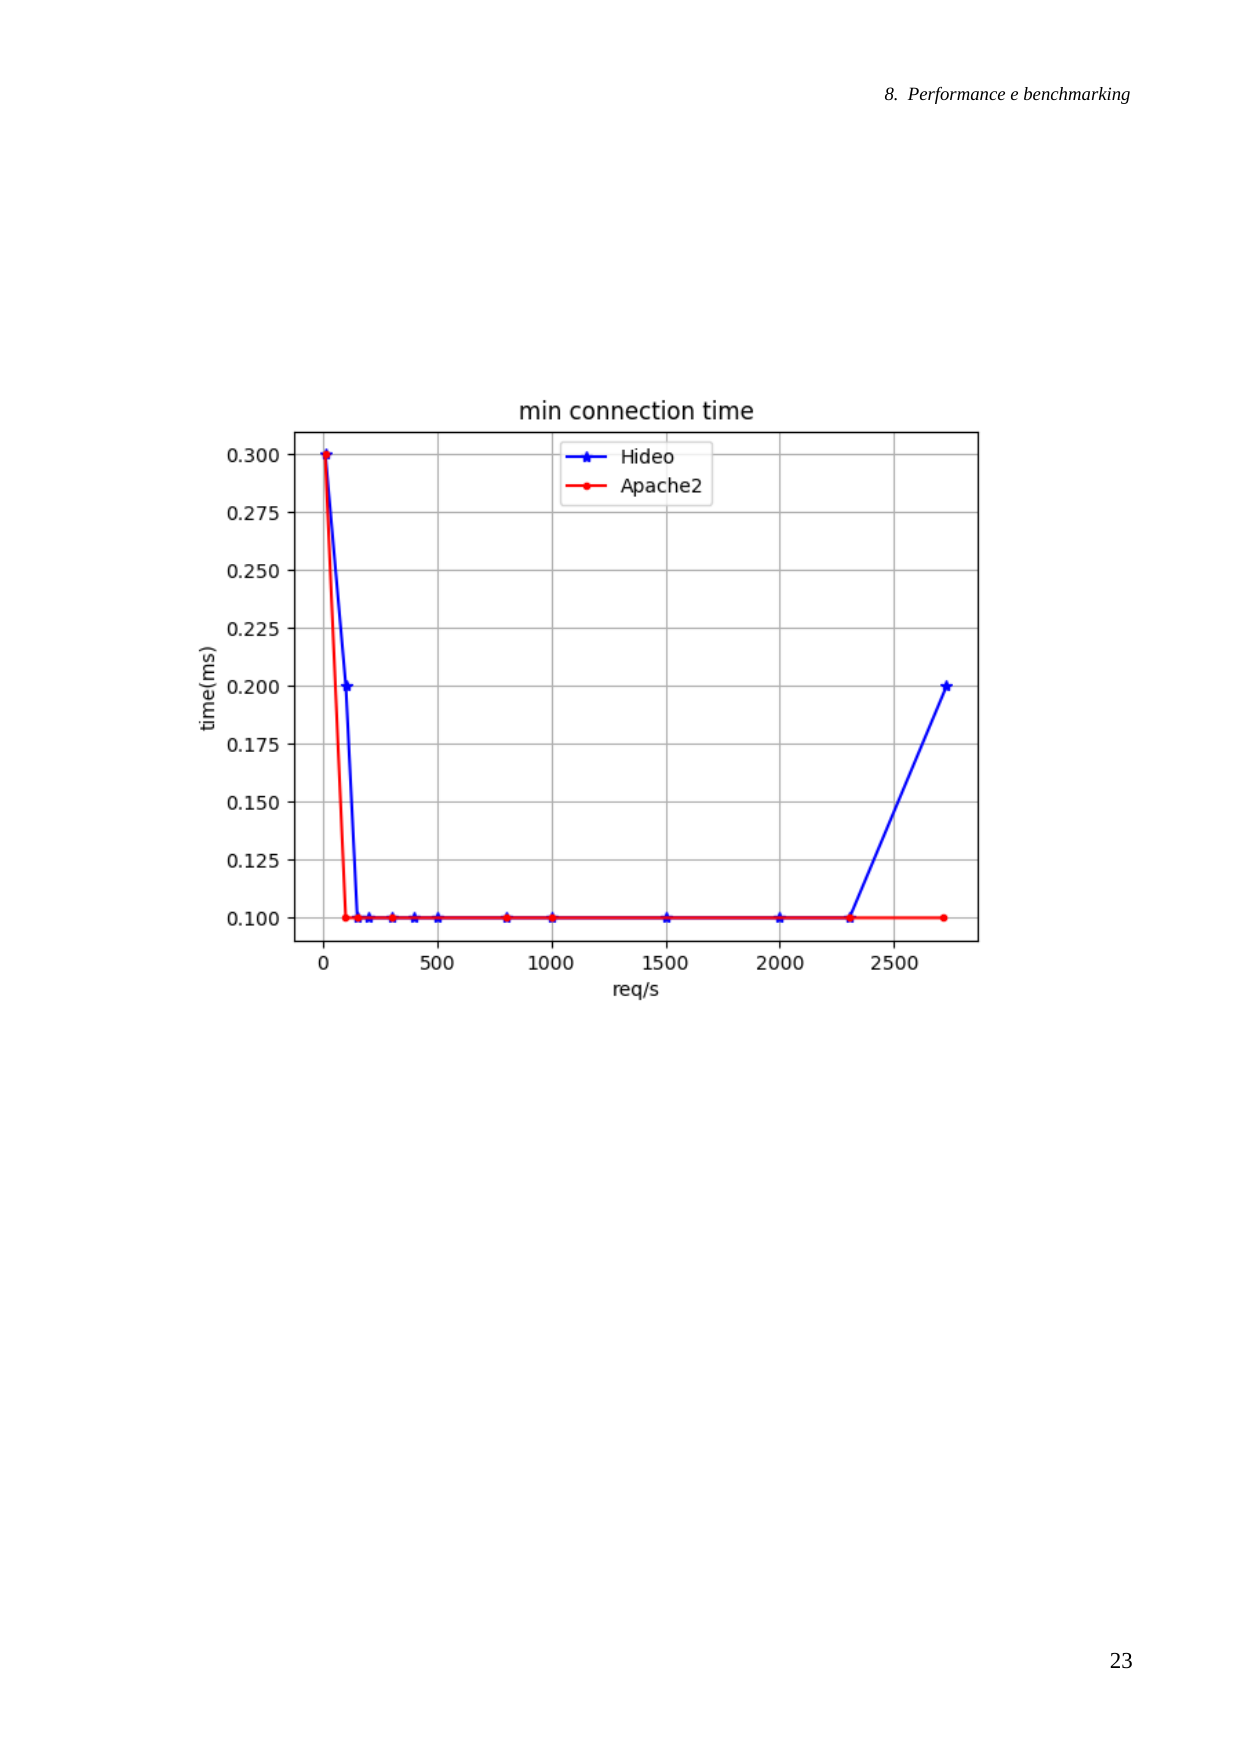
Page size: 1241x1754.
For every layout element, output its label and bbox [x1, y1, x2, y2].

picture [184, 352, 1066, 1014]
